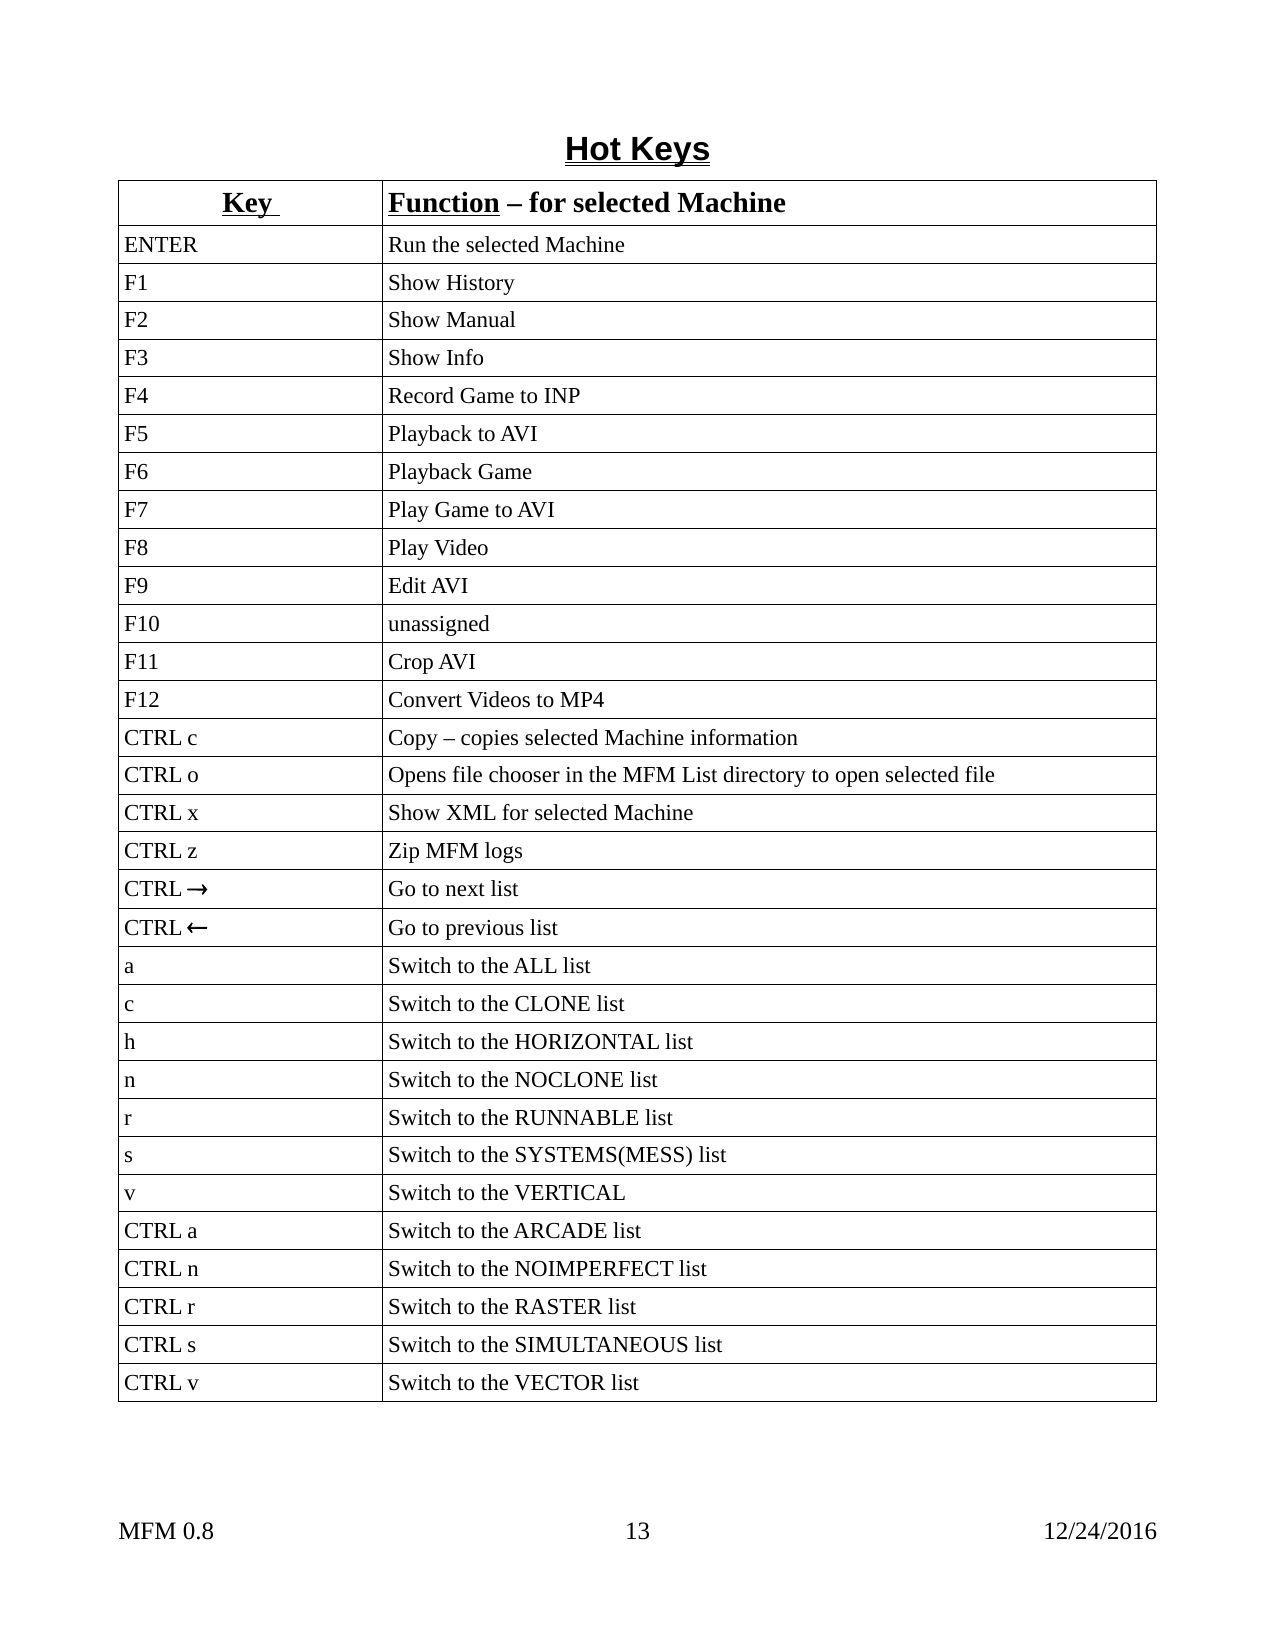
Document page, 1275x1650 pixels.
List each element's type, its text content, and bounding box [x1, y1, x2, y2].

table_cell CTRL r [119, 1288, 382, 1325]
table_cell r [119, 1099, 382, 1136]
table_cell Copy – copies selected Machine information [383, 719, 1156, 756]
table_cell s [119, 1137, 382, 1173]
table_cell Go to next list [383, 870, 1156, 908]
table_cell CTRL v [119, 1364, 382, 1401]
table_header Function – for selected Machine [383, 181, 1156, 225]
table_cell Switch to the ARCADE list [383, 1212, 1156, 1249]
table_cell CTRL c [119, 719, 382, 756]
table_cell Go to previous list [383, 909, 1156, 946]
table_header Key [119, 181, 382, 225]
table_cell Playback to AVI [383, 415, 1156, 452]
table_cell F8 [119, 529, 382, 566]
table_cell Show XML for selected Machine [383, 795, 1156, 831]
table_cell Switch to the NOIMPERFECT list [383, 1250, 1156, 1287]
table_cell CTRL x [119, 795, 382, 831]
table_cell Show Info [383, 340, 1156, 376]
table_cell CTRL  [119, 870, 382, 908]
table_cell Switch to the ALL list [383, 947, 1156, 984]
table_cell F5 [119, 415, 382, 452]
table_cell n [119, 1061, 382, 1098]
table_cell h [119, 1023, 382, 1060]
table_cell Switch to the SIMULTANEOUS list [383, 1326, 1156, 1363]
table_cell Switch to the NOCLONE list [383, 1061, 1156, 1098]
table_cell F12 [119, 681, 382, 718]
table_cell Switch to the HORIZONTAL list [383, 1023, 1156, 1060]
table_cell Switch to the CLONE list [383, 985, 1156, 1022]
table_cell F1 [119, 264, 382, 301]
table_cell Edit AVI [383, 567, 1156, 604]
table_cell unassigned [383, 605, 1156, 642]
table_cell F6 [119, 453, 382, 490]
table_cell Crop AVI [383, 643, 1156, 680]
table_cell Play Video [383, 529, 1156, 566]
subtitle Hot Keys [118, 128, 1157, 167]
table_cell CTRL a [119, 1212, 382, 1249]
table_cell Switch to the VECTOR list [383, 1364, 1156, 1401]
table_cell CTRL n [119, 1250, 382, 1287]
table_cell CTRL s [119, 1326, 382, 1363]
table_cell F3 [119, 340, 382, 376]
table_cell CTRL o [119, 757, 382, 793]
table_cell Switch to the VERTICAL [383, 1175, 1156, 1211]
table_cell Show Manual [383, 302, 1156, 338]
table_cell F4 [119, 377, 382, 414]
table_cell a [119, 947, 382, 984]
table_cell c [119, 985, 382, 1022]
table_cell F11 [119, 643, 382, 680]
table_cell Zip MFM logs [383, 832, 1156, 869]
table_cell Playback Game [383, 453, 1156, 490]
table_cell ENTER [119, 226, 382, 263]
table_cell Run the selected Machine [383, 226, 1156, 263]
table_cell Switch to the SYSTEMS(MESS) list [383, 1137, 1156, 1173]
table_cell Show History [383, 264, 1156, 301]
table_cell F7 [119, 491, 382, 528]
table_cell Switch to the RASTER list [383, 1288, 1156, 1325]
table_cell v [119, 1175, 382, 1211]
table_cell Convert Videos to MP4 [383, 681, 1156, 718]
table_cell Switch to the RUNNABLE list [383, 1099, 1156, 1136]
table_cell F9 [119, 567, 382, 604]
table_cell F2 [119, 302, 382, 338]
table_cell Record Game to INP [383, 377, 1156, 414]
table_cell Opens file chooser in the MFM List directory to open selected file [383, 757, 1156, 793]
table_cell CTRL  [119, 909, 382, 946]
table_cell F10 [119, 605, 382, 642]
table_cell Play Game to AVI [383, 491, 1156, 528]
table_cell CTRL z [119, 832, 382, 869]
